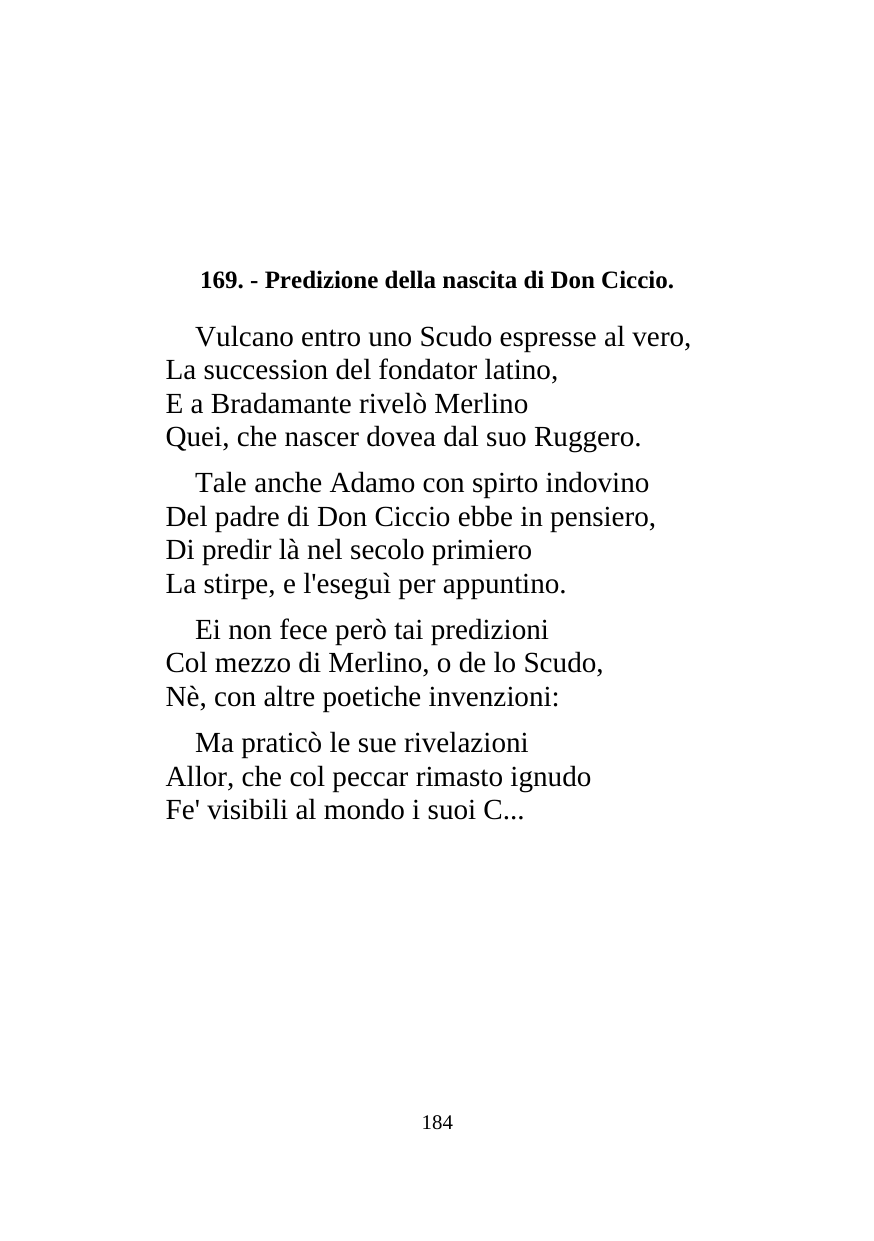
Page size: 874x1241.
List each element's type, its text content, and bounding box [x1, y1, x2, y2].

text 169. - Predizione della nascita di Don Ciccio. [106, 265, 768, 294]
text Ei non fece però tai predizioni Col mezzo di Merlino, o de lo Scudo, Nè, con altre poetiche invenzioni: [165, 612, 768, 713]
text Tale anche Adamo con spirto indovino Del padre di Don Ciccio ebbe in pensiero, Di predir là nel secolo primiero La stirpe, e l'eseguì per appuntino. [165, 465, 768, 599]
text Vulcano entro uno Scudo espresse al vero, La succession del fondator latino, E a Bradamante rivelò Merlino Quei, che nascer dovea dal suo Ruggero. [165, 319, 768, 453]
text Ma praticò le sue rivelazioni Allor, che col peccar rimasto ignudo Fe' visibili al mondo i suoi C... [165, 725, 768, 826]
